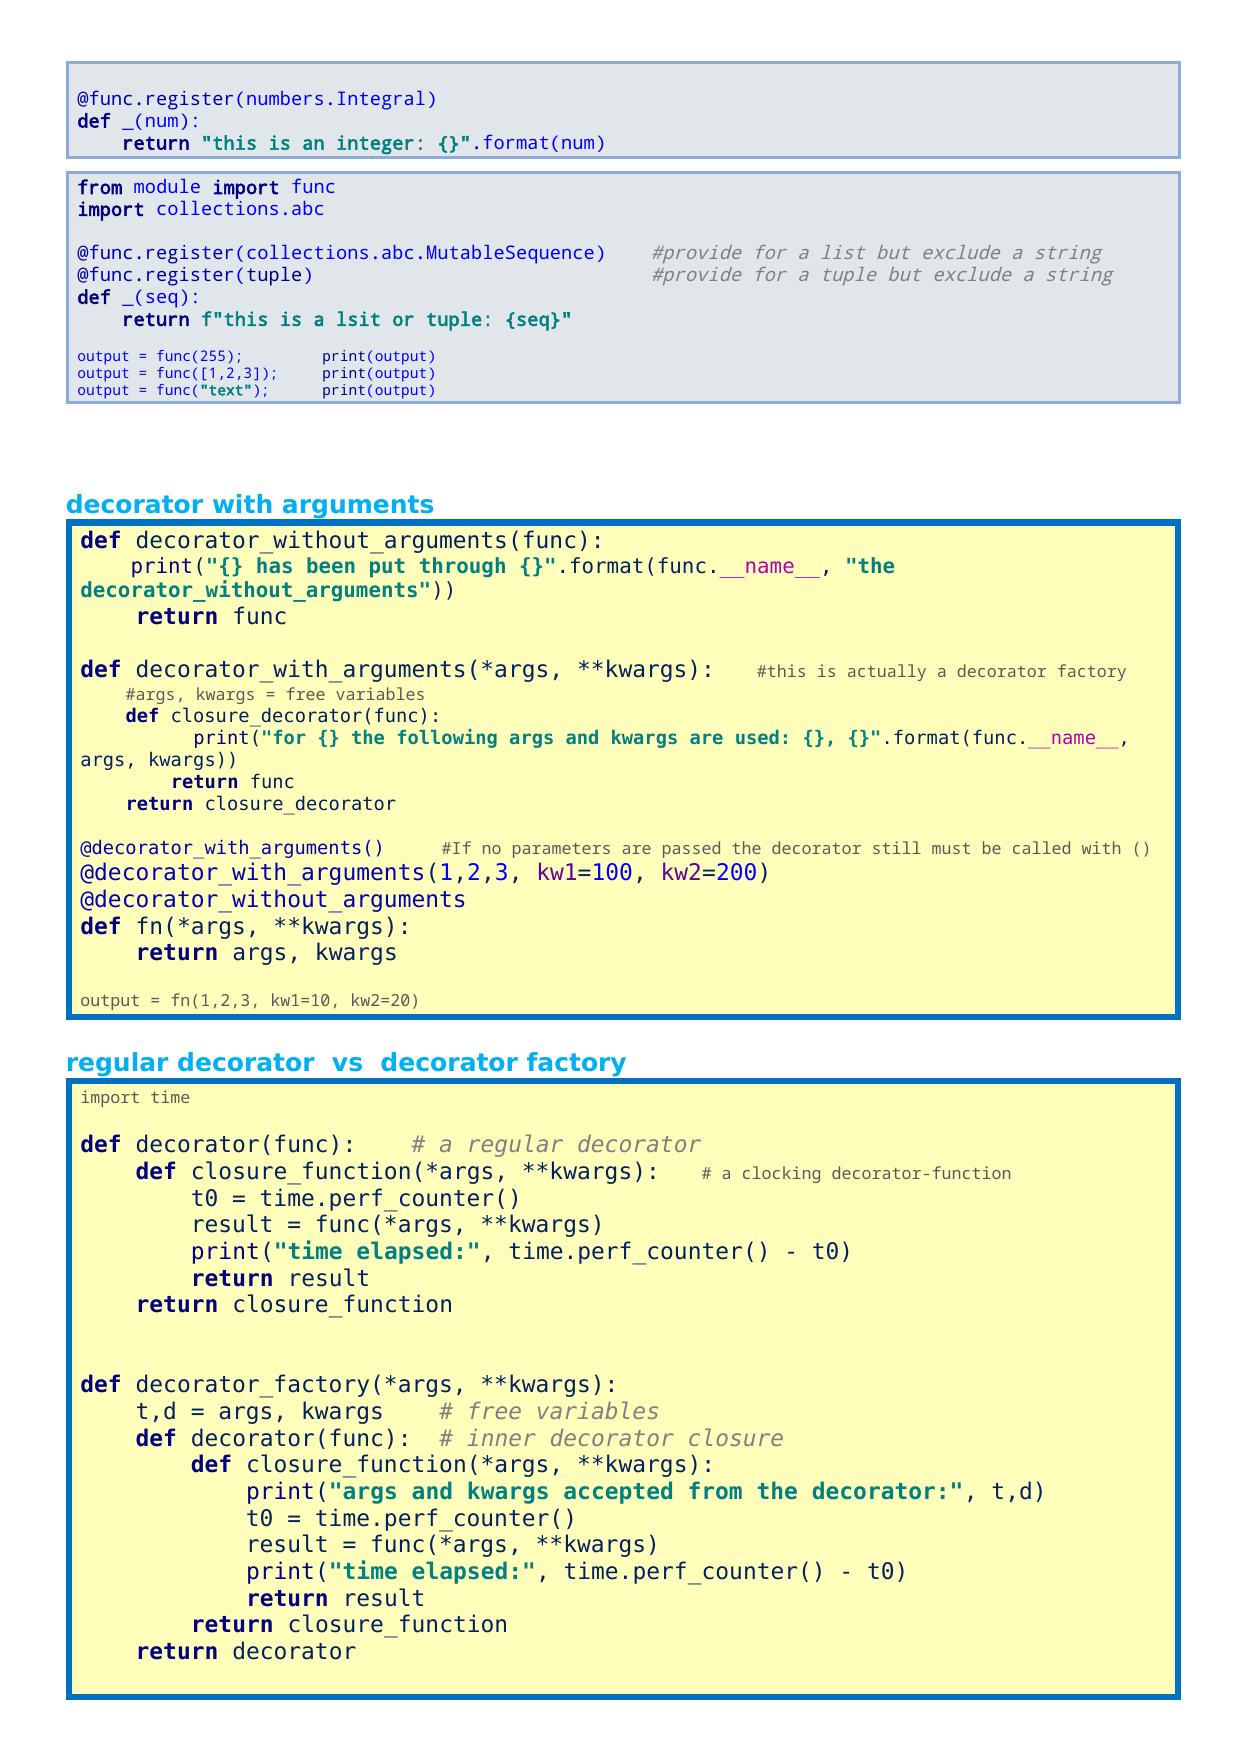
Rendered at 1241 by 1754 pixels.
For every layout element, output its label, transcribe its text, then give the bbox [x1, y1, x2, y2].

text @func.register(numbers.Integral) def _(num): return "this is an integer: {}".format(num) [69, 64, 1178, 156]
title decorator with arguments [66, 490, 1181, 519]
title regular decorator vs decorator factory [66, 1049, 1181, 1078]
text import time def decorator(func): # a regular decorator def closure_function(*args, **kwargs): # a clocking decorator-function t0 = time.perf_counter() result = func(*args, **kwargs) print("time elapsed:", time.perf_counter() - t0) return result return closure_function def decorator_factory(*args, **kwargs): t,d = args, kwargs # free variables def decorator(func): # inner decorator closure def closure_function(*args, **kwargs): print("args and kwargs accepted from the decorator:", t,d) t0 = time.perf_counter() result = func(*args, **kwargs) print("time elapsed:", time.perf_counter() - t0) return result return closure_function return decorator [72, 1084, 1175, 1694]
text #args, kwargs = free variables def closure_decorator(func): print("for {} the following args and kwargs are used: {}, {}".format(func.__name__, args, kwargs)) return func return closure_decorator @decorator_with_arguments() #If no parameters are passed the decorator still must be called with () [72, 674, 1175, 851]
text from module import func import collections.abc @func.register(collections.abc.MutableSequence) #provide for a list but exclude a string @func.register(tuple) #provide for a tuple but exclude a string def _(seq): return f"this is a lsit or tuple: {seq}" output = func(255); print(output) output = func([1,2,3]); print(output) output = func("text"); print(output) [69, 174, 1178, 401]
text def decorator_without_arguments(func): print("{} has been put through {}".format(func.__name__, "the decorator_without_arguments")) return func def decorator_with_arguments(*args, **kwargs): #this is actually a decorator factory [72, 526, 1175, 674]
text @decorator_with_arguments(1,2,3, kw1=100, kw2=200) @decorator_without_arguments def fn(*args, **kwargs): return args, kwargs output = fn(1,2,3, kw1=10, kw2=20) [72, 851, 1175, 1014]
